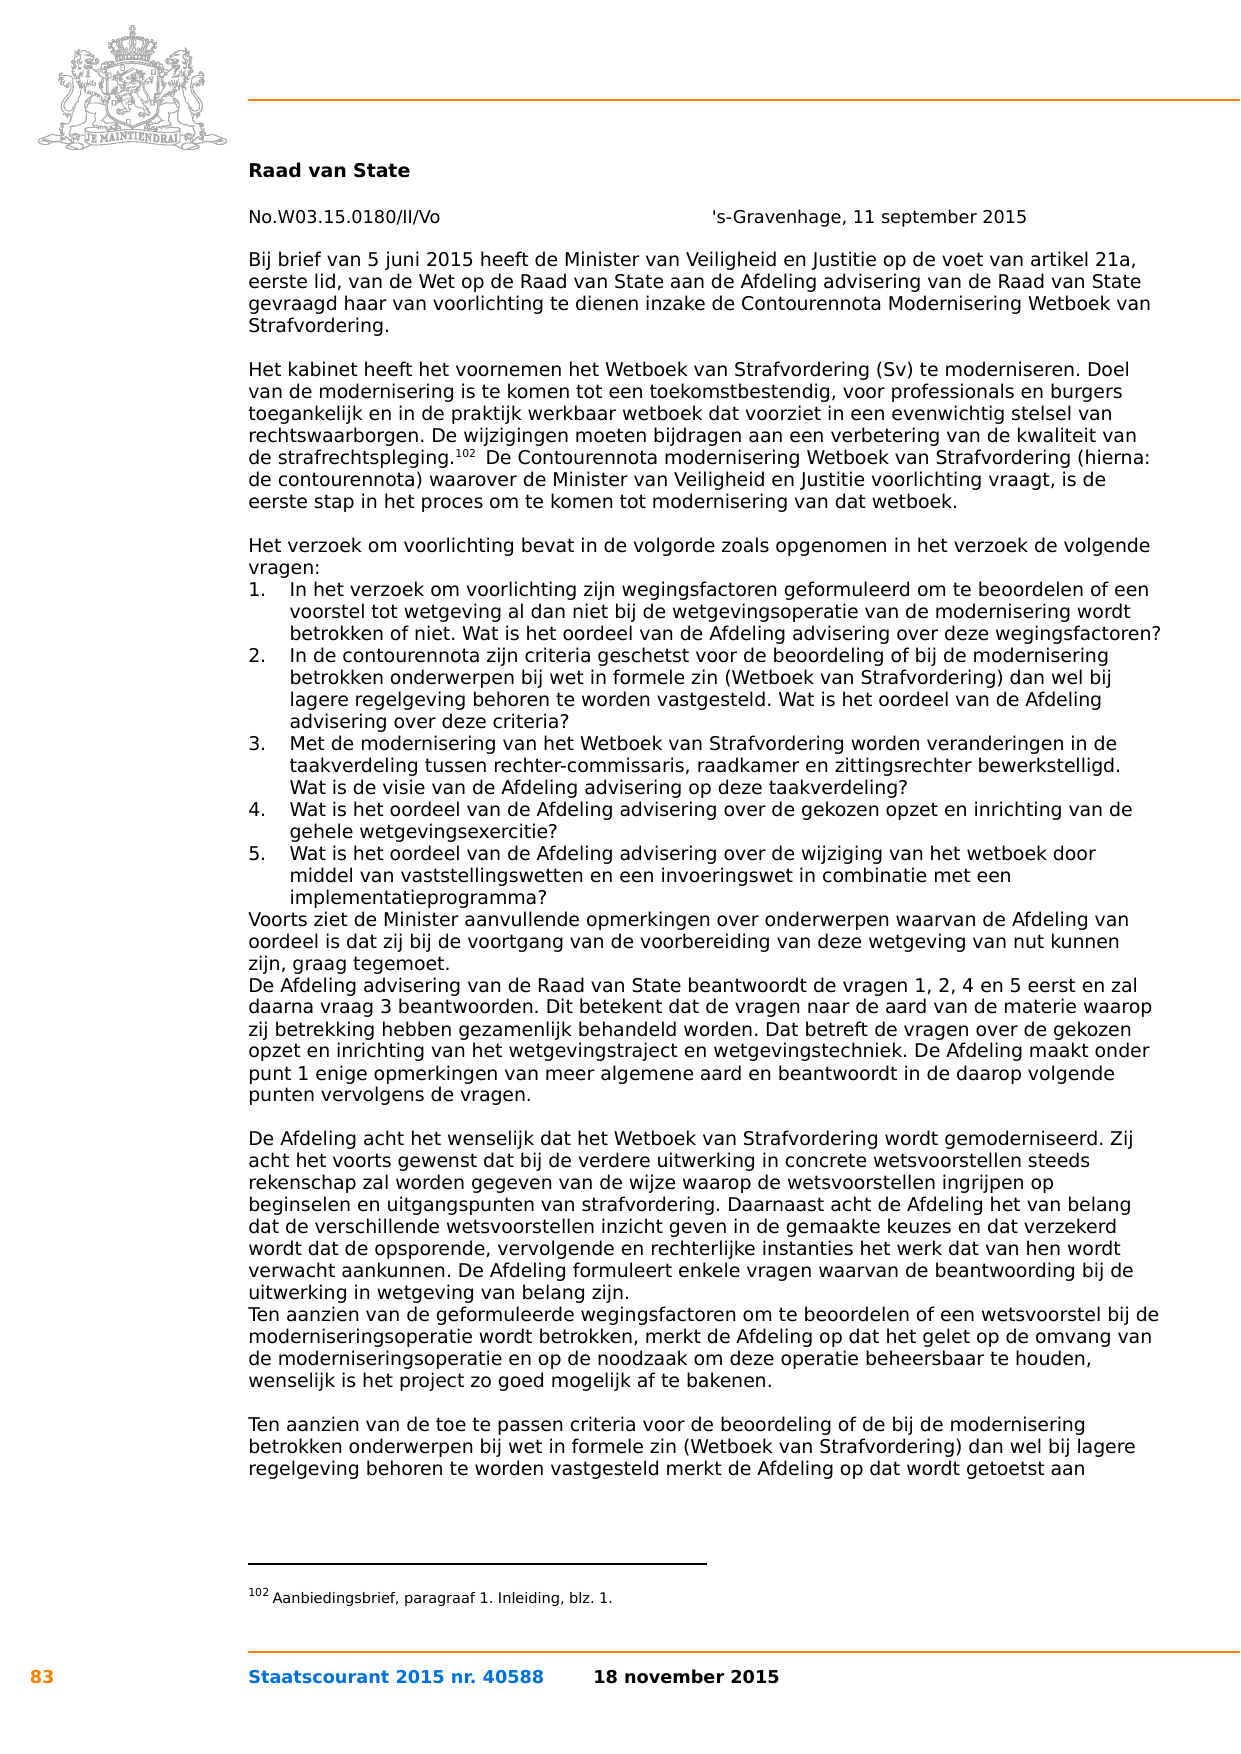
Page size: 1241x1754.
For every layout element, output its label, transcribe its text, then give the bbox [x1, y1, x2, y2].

subtitle Raad van State [248, 160, 1163, 182]
text 3. Met de modernisering van het Wetboek van Strafvordering worden veranderingen in de taakverdeling tussen rechter-commissaris, raadkamer en zittingsrechter bewerkstelligd. Wat is de visie van de Afdeling advisering op deze taakverdeling? [248, 733, 1163, 799]
picture [38, 25, 227, 150]
text Het kabinet heeft het voornemen het Wetboek van Strafvordering (Sv) te moderniseren. Doel van de modernisering is te komen tot een toekomstbestendig, voor professionals en burgers toegankelijk en in de praktijk werkbaar wetboek dat voorziet in een evenwichtig stelsel van rechtswaarborgen. De wijzigingen moeten bijdragen aan een verbetering van de kwaliteit van de strafrechtspleging. De Contourennota modernisering Wetboek van Strafvordering (hierna: de contourennota) waarover de Minister van Veiligheid en Justitie voorlichting vraagt, is de eerste stap in het proces om te komen tot modernisering van dat wetboek. [248, 359, 1163, 513]
text De Afdeling acht het wenselijk dat het Wetboek van Strafvordering wordt gemoderniseerd. Zij acht het voorts gewenst dat bij de verdere uitwerking in concrete wetsvoorstellen steeds rekenschap zal worden gegeven van de wijze waarop de wetsvoorstellen ingrijpen op beginselen en uitgangspunten van strafvordering. Daarnaast acht de Afdeling het van belang dat de verschillende wetsvoorstellen inzicht geven in de gemaakte keuzes en dat verzekerd wordt dat de opsporende, vervolgende en rechterlijke instanties het werk dat van hen wordt verwacht aankunnen. De Afdeling formuleert enkele vragen waarvan de beantwoording bij de uitwerking in wetgeving van belang zijn. [248, 1128, 1163, 1304]
table_header 's-Gravenhage, 11 september 2015 [706, 207, 1163, 227]
text 2. In de contourennota zijn criteria geschetst voor de beoordeling of bij de modernisering betrokken onderwerpen bij wet in formele zin (Wetboek van Strafvordering) dan wel bij lagere regelgeving behoren te worden vastgesteld. Wat is het oordeel van de Afdeling advisering over deze criteria? [248, 645, 1163, 733]
text 4. Wat is het oordeel van de Afdeling advisering over de gekozen opzet en inrichting van de gehele wetgevingsexercitie? [248, 799, 1163, 843]
text 5. Wat is het oordeel van de Afdeling advisering over de wijziging van het wetboek door middel van vaststellingswetten en een invoeringswet in combinatie met een implementatieprogramma? [248, 843, 1163, 908]
table_header No.W03.15.0180/II/Vo [248, 207, 706, 227]
text Het verzoek om voorlichting bevat in de volgorde zoals opgenomen in het verzoek de volgende vragen: [248, 535, 1163, 579]
text Ten aanzien van de geformuleerde wegingsfactoren om te beoordelen of een wetsvoorstel bij de moderniseringsoperatie wordt betrokken, merkt de Afdeling op dat het gelet op de omvang van de moderniseringsoperatie en op de noodzaak om deze operatie beheersbaar te houden, wenselijk is het project zo goed mogelijk af te bakenen. [248, 1304, 1163, 1392]
text Voorts ziet de Minister aanvullende opmerkingen over onderwerpen waarvan de Afdeling van oordeel is dat zij bij de voortgang van de voorbereiding van deze wetgeving van nut kunnen zijn, graag tegemoet. [248, 908, 1163, 974]
text 1. In het verzoek om voorlichting zijn wegingsfactoren geformuleerd om te beoordelen of een voorstel tot wetgeving al dan niet bij de wetgevingsoperatie van de modernisering wordt betrokken of niet. Wat is het oordeel van de Afdeling advisering over deze wegingsfactoren? [248, 579, 1163, 645]
text Aanbiedingsbrief, paragraaf 1. Inleiding, blz. 1. [248, 1586, 1163, 1608]
text Bij brief van 5 juni 2015 heeft de Minister van Veiligheid en Justitie op de voet van artikel 21a, eerste lid, van de Wet op de Raad van State aan de Afdeling advisering van de Raad van State gevraagd haar van voorlichting te dienen inzake de Contourennota Modernisering Wetboek van Strafvordering. [248, 249, 1163, 337]
text De Afdeling advisering van de Raad van State beantwoordt de vragen 1, 2, 4 en 5 eerst en zal daarna vraag 3 beantwoorden. Dit betekent dat de vragen naar de aard van de materie waarop zij betrekking hebben gezamenlijk behandeld worden. Dat betreft de vragen over de gekozen opzet en inrichting van het wetgevingstraject en wetgevingstechniek. De Afdeling maakt onder punt 1 enige opmerkingen van meer algemene aard en beantwoordt in de daarop volgende punten vervolgens de vragen. [248, 974, 1163, 1106]
text Ten aanzien van de toe te passen criteria voor de beoordeling of de bij de modernisering betrokken onderwerpen bij wet in formele zin (Wetboek van Strafvordering) dan wel bij lagere regelgeving behoren te worden vastgesteld merkt de Afdeling op dat wordt getoetst aan [248, 1414, 1163, 1480]
